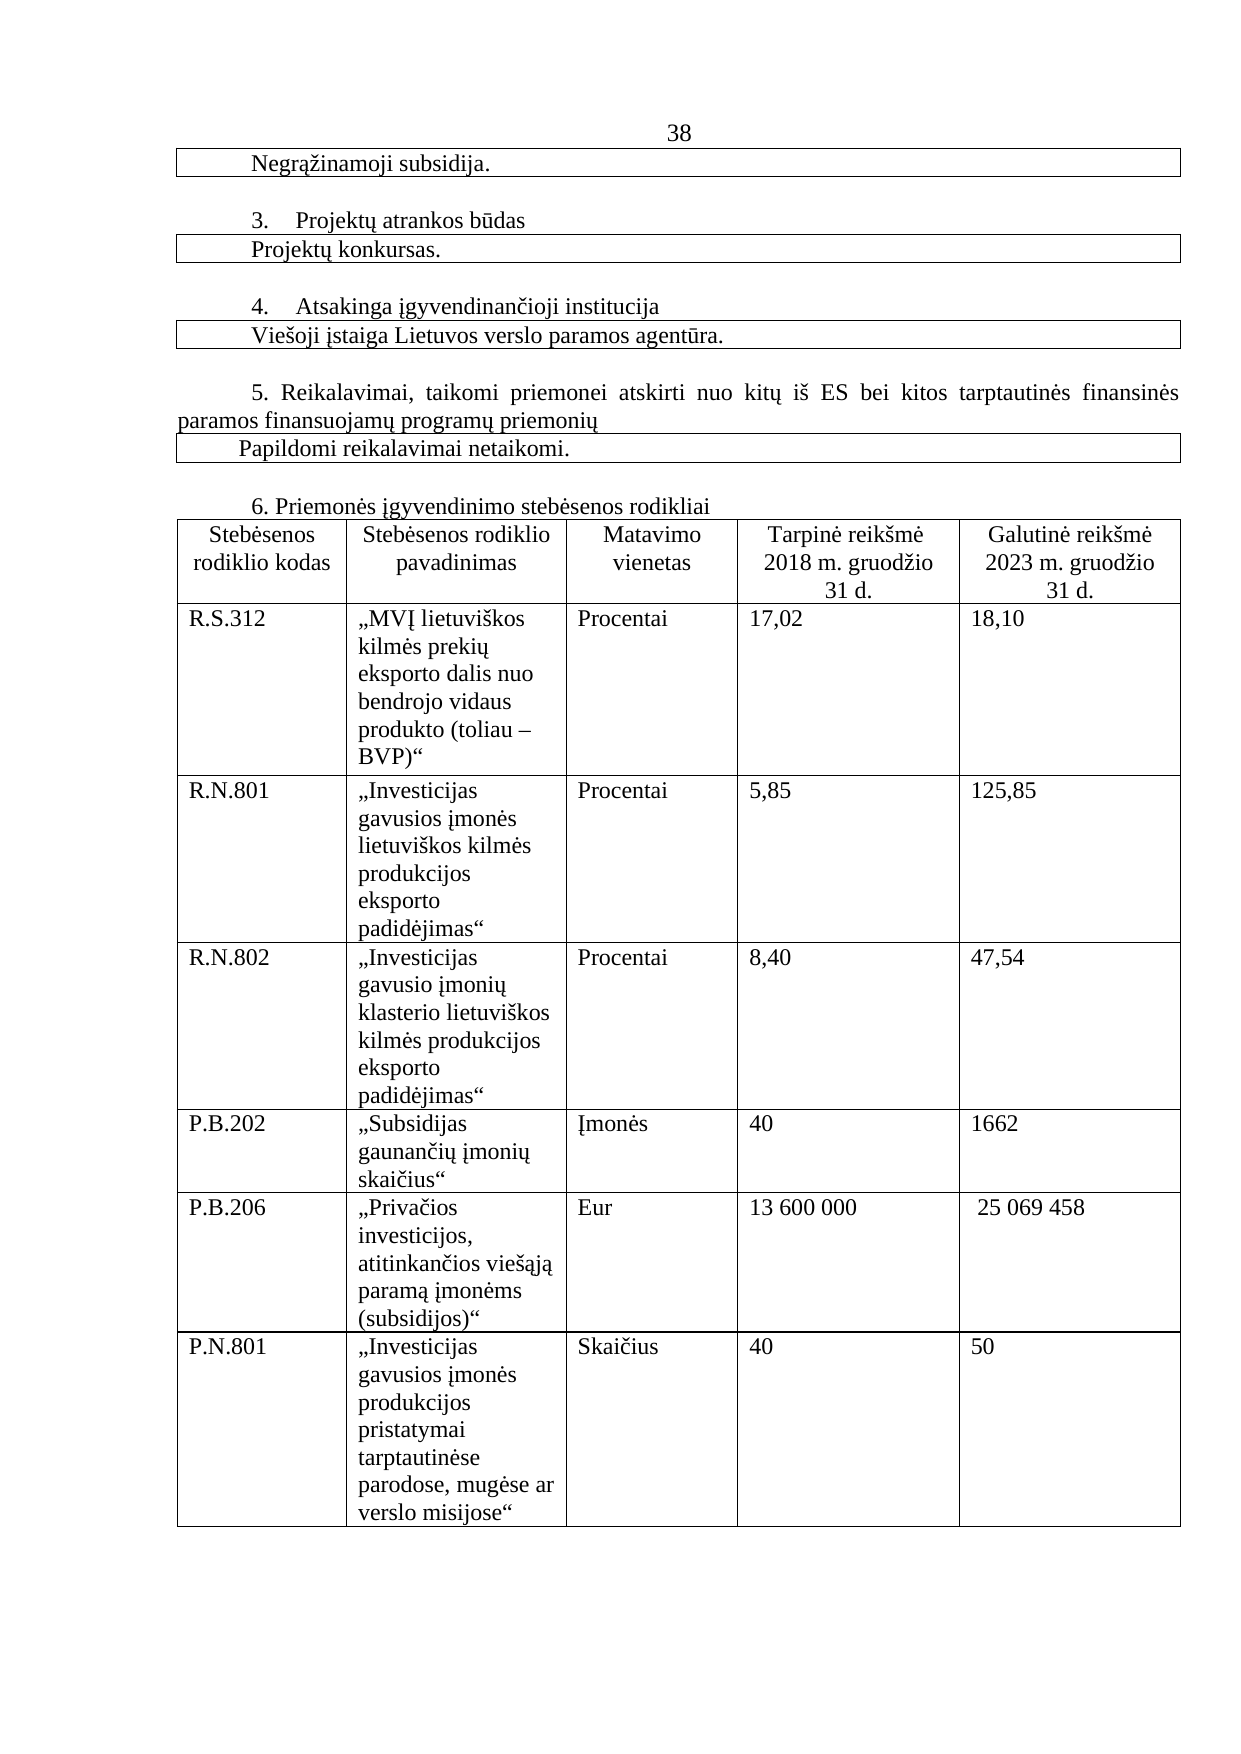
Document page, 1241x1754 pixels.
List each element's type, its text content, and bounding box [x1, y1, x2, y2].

table_header Galutinė reikšmė 2023 m. gruodžio 31 d. [960, 520, 1180, 603]
table_cell P.B.206 [178, 1193, 346, 1331]
table_header Negrąžinamoji subsidija. [177, 149, 1180, 176]
table_cell 17,02 [738, 604, 959, 775]
table_cell „Subsidijas gaunančių įmonių skaičius“ [347, 1110, 566, 1192]
table_cell R.N.801 [178, 776, 346, 942]
table_cell 40 [738, 1333, 959, 1526]
table_cell Įmonės [567, 1110, 737, 1192]
table_header Projektų konkursas. [177, 235, 1180, 262]
table_cell 25 069 458 [960, 1193, 1180, 1331]
text 4. Atsakinga įgyvendinančioji institucija [251, 292, 1181, 320]
table_cell „Privačios investicijos, atitinkančios viešąją paramą įmonėms (subsidijos)“ [347, 1193, 566, 1331]
table_header Tarpinė reikšmė 2018 m. gruodžio 31 d. [738, 520, 959, 603]
table_cell „MVĮ lietuviškos kilmės prekių eksporto dalis nuo bendrojo vidaus produkto (toliau – BVP)“ [347, 604, 566, 775]
table_cell 13 600 000 [738, 1193, 959, 1331]
table_cell „Investicijas gavusios įmonės lietuviškos kilmės produkcijos eksporto padidėjimas“ [347, 776, 566, 942]
table_header Stebėsenos rodiklio kodas [178, 520, 346, 603]
table_cell P.B.202 [178, 1110, 346, 1192]
table_cell 40 [738, 1110, 959, 1192]
table_cell R.N.802 [178, 943, 346, 1108]
table_cell 47,54 [960, 943, 1180, 1108]
table_cell Procentai [567, 943, 737, 1108]
table_cell R.S.312 [178, 604, 346, 775]
table_cell 5,85 [738, 776, 959, 942]
table_header Stebėsenos rodiklio pavadinimas [347, 520, 566, 603]
table_cell Procentai [567, 604, 737, 775]
text 6. Priemonės įgyvendinimo stebėsenos rodikliai [177, 492, 1181, 519]
table_cell Skaičius [567, 1333, 737, 1526]
table_cell „Investicijas gavusio įmonių klasterio lietuviškos kilmės produkcijos eksporto padidėjimas“ [347, 943, 566, 1108]
table_header Papildomi reikalavimai netaikomi. [177, 434, 1180, 462]
table_cell 125,85 [960, 776, 1180, 942]
table_header Matavimo vienetas [567, 520, 737, 603]
table_cell P.N.801 [178, 1333, 346, 1526]
table_cell 18,10 [960, 604, 1180, 775]
table_cell 8,40 [738, 943, 959, 1108]
table_cell 1662 [960, 1110, 1180, 1192]
table_cell 50 [960, 1333, 1180, 1526]
table_cell Procentai [567, 776, 737, 942]
table_header Viešoji įstaiga Lietuvos verslo paramos agentūra. [177, 321, 1180, 348]
text 3. Projektų atrankos būdas [251, 206, 1181, 234]
table_cell Eur [567, 1193, 737, 1331]
table_cell „Investicijas gavusios įmonės produkcijos pristatymai tarptautinėse parodose, mugėse ar verslo misijose“ [347, 1333, 566, 1526]
text 5. Reikalavimai, taikomi priemonei atskirti nuo kitų iš ES bei kitos tarptautinės finansinės paramos finansuojamų programų priemonių [177, 378, 1181, 433]
